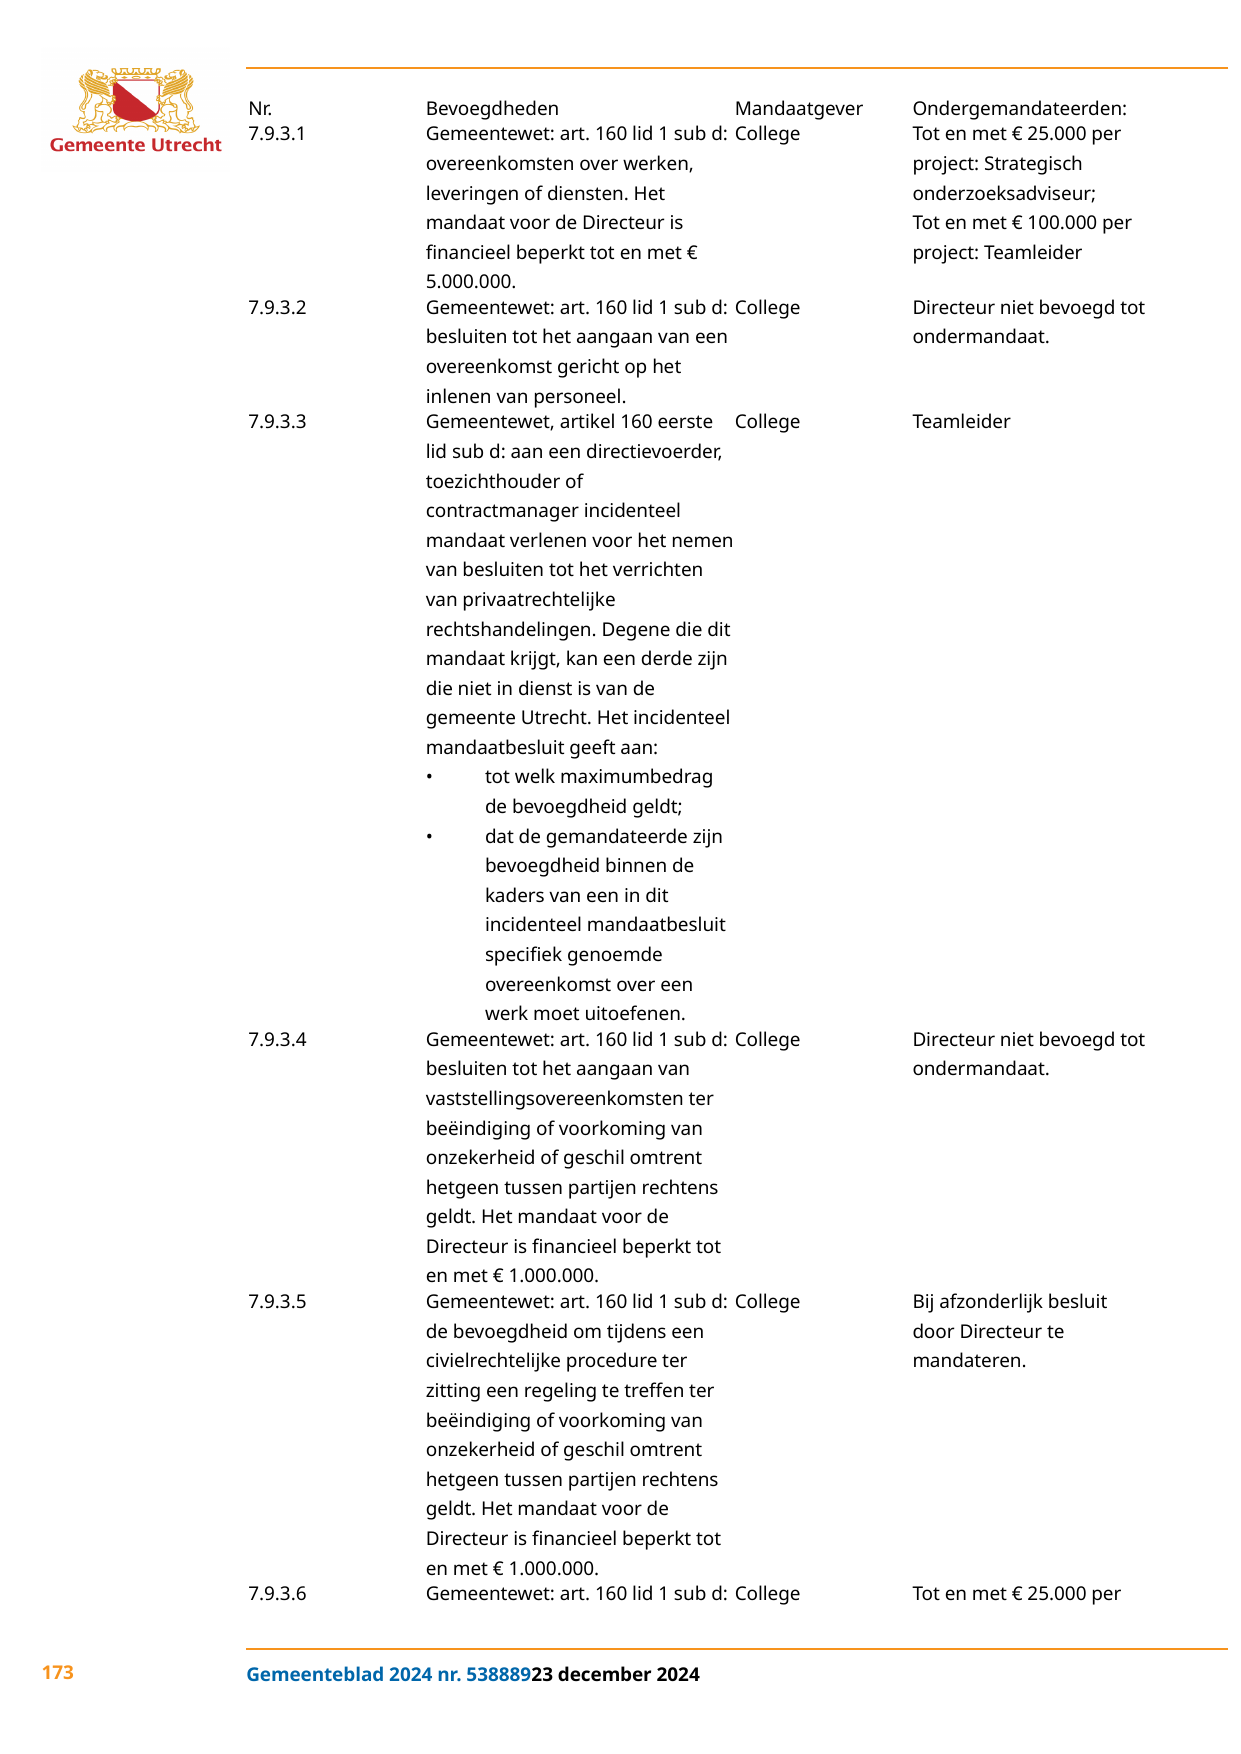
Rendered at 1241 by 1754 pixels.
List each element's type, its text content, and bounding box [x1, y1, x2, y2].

table_cell Gemeentewet: art. 160 lid 1 sub d: de bevoegdheid om tijdens een civielrechtelijke procedure ter zitting een regeling te treffen ter beëindiging of voorkoming van onzekerheid of geschil omtrent hetgeen tussen partijen rechtens geldt. Het mandaat voor de Directeur is financieel beperkt tot en met € 1.000.000. [426, 1289, 734, 1580]
table_cell Tot en met € 25.000 per project: Strategisch onderzoeksadviseur; Tot en met € 100.000 per project: Teamleider [912, 121, 1152, 294]
table_cell College [735, 409, 912, 1026]
table_cell 7.9.3.1 [248, 121, 426, 294]
table_cell Teamleider [912, 409, 1152, 1026]
table_header Nr. [248, 95, 426, 121]
table_cell 7.9.3.4 [248, 1026, 426, 1288]
table_cell 7.9.3.2 [248, 294, 426, 409]
table_cell Gemeentewet: art. 160 lid 1 sub d: besluiten tot het aangaan van een overeenkomst gericht op het inlenen van personeel. [426, 294, 734, 409]
picture [41, 47, 231, 172]
table_cell Bij afzonderlijk besluit door Directeur te mandateren. [912, 1289, 1152, 1580]
table_cell College [735, 294, 912, 409]
table_cell Tot en met € 25.000 per [912, 1580, 1152, 1606]
table_cell Gemeentewet: art. 160 lid 1 sub d: overeenkomsten over werken, leveringen of diensten. Het mandaat voor de Directeur is financieel beperkt tot en met € 5.000.000. [426, 121, 734, 294]
table_cell College [735, 121, 912, 294]
table_cell 7.9.3.6 [248, 1580, 426, 1606]
table_cell College [735, 1580, 912, 1606]
table_cell Directeur niet bevoegd tot ondermandaat. [912, 294, 1152, 409]
table_header Mandaatgever [735, 95, 912, 121]
table_cell Gemeentewet: art. 160 lid 1 sub d: [426, 1580, 734, 1606]
table_header Bevoegdheden [426, 95, 734, 121]
table_cell Gemeentewet, artikel 160 eerste lid sub d: aan een directievoerder, toezichthouder of contractmanager incidenteel mandaat verlenen voor het nemen van besluiten tot het verrichten van privaatrechtelijke rechtshandelingen. Degene die dit mandaat krijgt, kan een derde zijn die niet in dienst is van de gemeente Utrecht. Het incidenteel mandaatbesluit geeft aan: tot welk maximumbedrag de bevoegdheid geldt; dat de gemandateerde zijn bevoegdheid binnen de kaders van een in dit incidenteel mandaatbesluit specifiek genoemde overeenkomst over een werk moet uitoefenen. [426, 409, 734, 1026]
table_cell 7.9.3.3 [248, 409, 426, 1026]
table_cell Directeur niet bevoegd tot ondermandaat. [912, 1026, 1152, 1288]
table_cell College [735, 1289, 912, 1580]
table_header Ondergemandateerden: [912, 95, 1152, 121]
table_cell 7.9.3.5 [248, 1289, 426, 1580]
table_cell College [735, 1026, 912, 1288]
table_cell Gemeentewet: art. 160 lid 1 sub d: besluiten tot het aangaan van vaststellingsovereenkomsten ter beëindiging of voorkoming van onzekerheid of geschil omtrent hetgeen tussen partijen rechtens geldt. Het mandaat voor de Directeur is financieel beperkt tot en met € 1.000.000. [426, 1026, 734, 1288]
